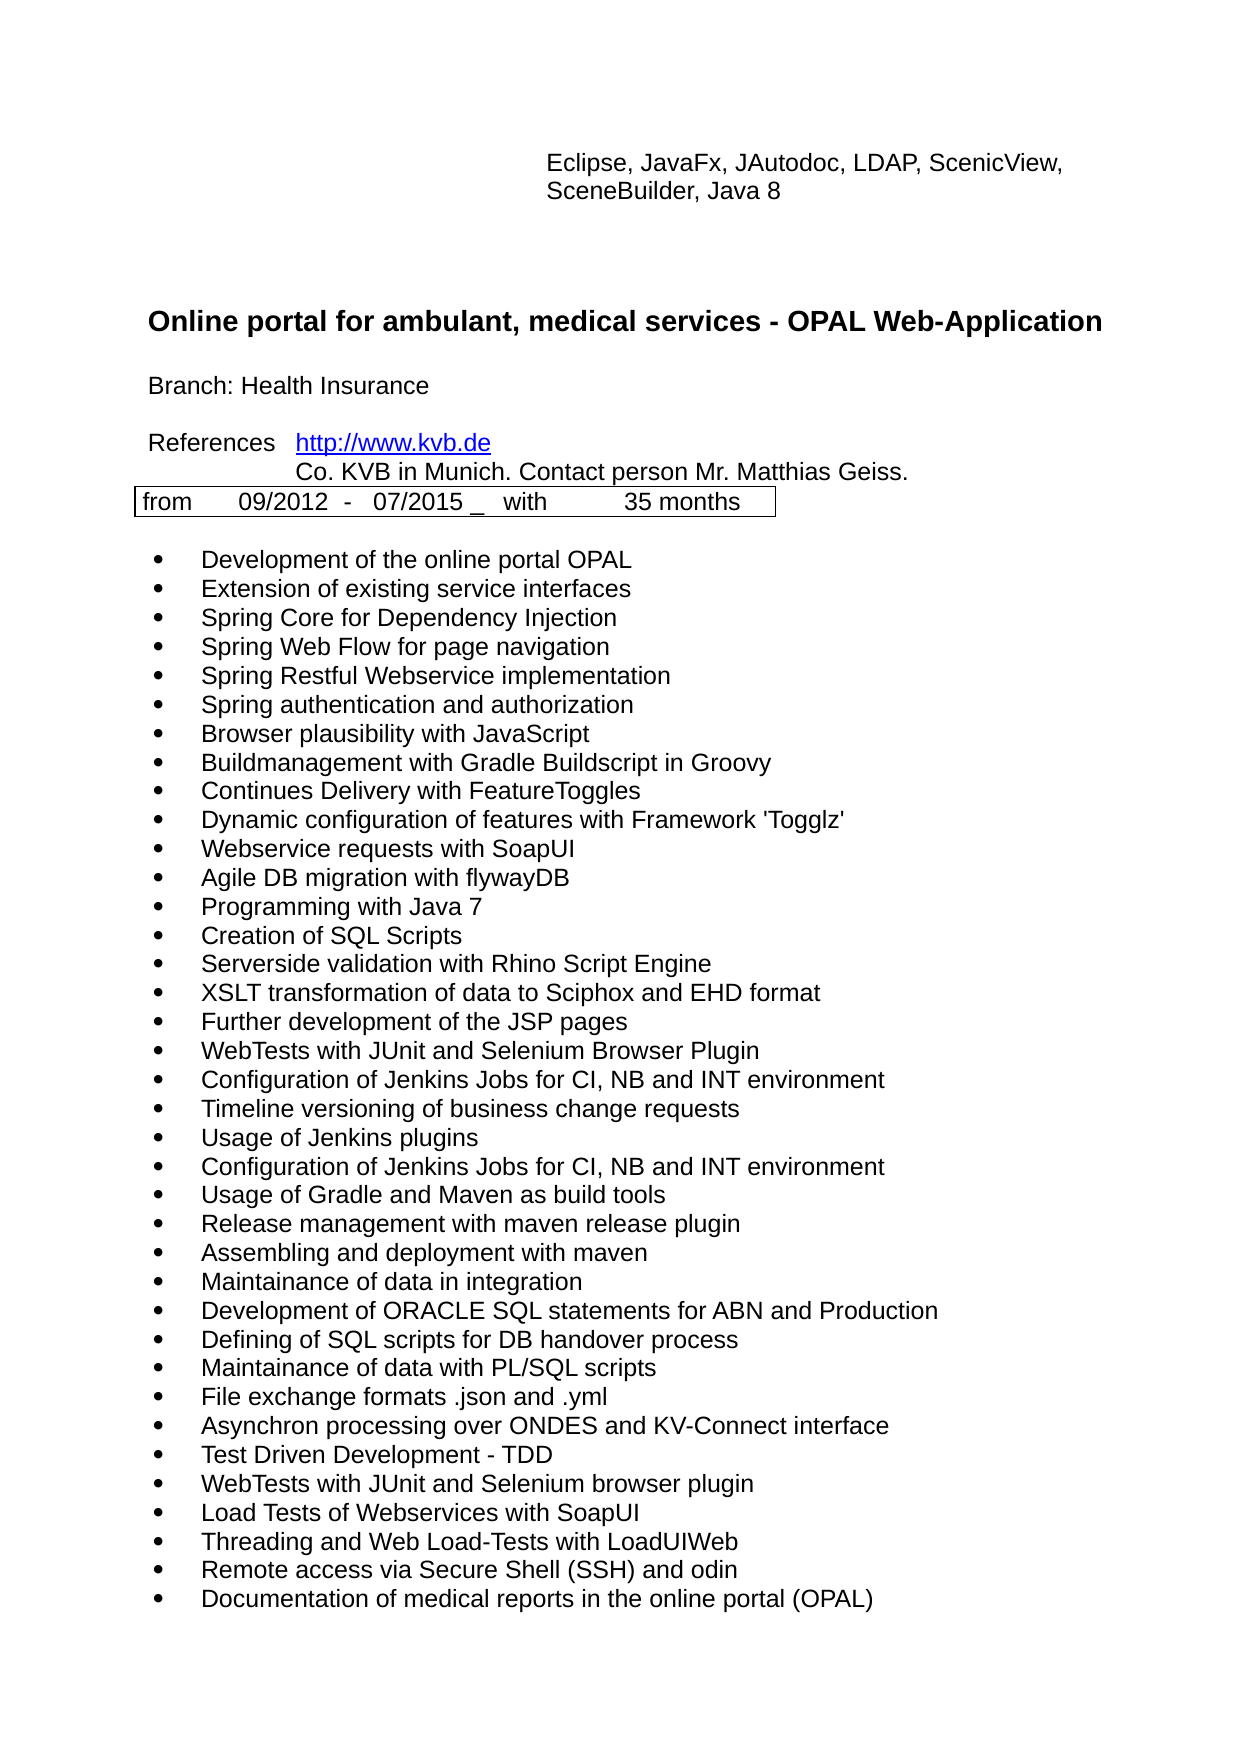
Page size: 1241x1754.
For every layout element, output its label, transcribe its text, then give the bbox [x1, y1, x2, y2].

list Assembling and deployment with maven [154, 1238, 1104, 1267]
list Asynchron processing over ONDES and KV-Connect interface [154, 1411, 1104, 1440]
list Test Driven Development - TDD [154, 1440, 1104, 1469]
list Remote access via Secure Shell (SSH) and odin [154, 1555, 1104, 1584]
list Spring Core for Dependency Injection [154, 603, 1104, 632]
list Threading and Web Load-Tests with LoadUIWeb [154, 1527, 1104, 1555]
table_header 07/2015 _ [366, 487, 496, 516]
list Maintainance of data in integration [154, 1267, 1104, 1296]
list Documentation of medical reports in the online portal (OPAL) [154, 1584, 1104, 1613]
list Timeline versioning of business change requests [154, 1094, 1104, 1123]
text Co. KVB in Munich. Contact person Mr. Matthias Geiss. [221, 457, 1104, 486]
table_header 35 months [617, 487, 775, 516]
list Buildmanagement with Gradle Buildscript in Groovy [154, 747, 1104, 776]
list Configuration of Jenkins Jobs for CI, NB and INT environment [154, 1151, 1104, 1180]
list Load Tests of Webservices with SoapUI [154, 1498, 1104, 1527]
table_cell [309, 148, 543, 205]
subtitle Online portal for ambulant, medical services - OPAL Web-Application [148, 304, 1104, 337]
list Serverside validation with Rhino Script Engine [154, 949, 1104, 978]
list Spring authentication and authorization [154, 690, 1104, 719]
list File exchange formats .json and .yml [154, 1382, 1104, 1411]
list Agile DB migration with flywayDB [154, 863, 1104, 892]
list Webservice requests with SoapUI [154, 834, 1104, 863]
list XSLT transformation of data to Sciphox and EHD format [154, 978, 1104, 1007]
table_header 09/2012 [231, 487, 336, 516]
list Development of ORACLE SQL statements for ABN and Production [154, 1296, 1104, 1324]
list Configuration of Jenkins Jobs for CI, NB and INT environment [154, 1065, 1104, 1094]
list Spring Web Flow for page navigation [154, 632, 1104, 661]
list Usage of Jenkins plugins [154, 1123, 1104, 1151]
table_header - [336, 487, 366, 516]
table_header from [136, 487, 231, 516]
text Branch: Health Insurance [148, 371, 1104, 400]
list WebTests with JUnit and Selenium Browser Plugin [154, 1036, 1104, 1065]
table_cell [145, 148, 309, 205]
list Further development of the JSP pages [154, 1007, 1104, 1036]
list Spring Restful Webservice implementation [154, 661, 1104, 690]
list WebTests with JUnit and Selenium browser plugin [154, 1469, 1104, 1498]
list Development of the online portal OPAL [154, 546, 1104, 574]
list Creation of SQL Scripts [154, 921, 1104, 949]
table_header with [496, 487, 617, 516]
text References http://www.kvb.de [148, 428, 1104, 457]
table_cell Eclipse, JavaFx, JAutodoc, LDAP, ScenicView, SceneBuilder, Java 8 [543, 148, 1089, 205]
list Browser plausibility with JavaScript [154, 719, 1104, 747]
list Release management with maven release plugin [154, 1209, 1104, 1238]
list Dynamic configuration of features with Framework 'Togglz' [154, 805, 1104, 834]
list Defining of SQL scripts for DB handover process [154, 1324, 1104, 1353]
list Maintainance of data with PL/SQL scripts [154, 1353, 1104, 1382]
list Extension of existing service interfaces [154, 574, 1104, 603]
list Usage of Gradle and Maven as build tools [154, 1180, 1104, 1209]
list Programming with Java 7 [154, 892, 1104, 921]
list Continues Delivery with FeatureToggles [154, 776, 1104, 805]
